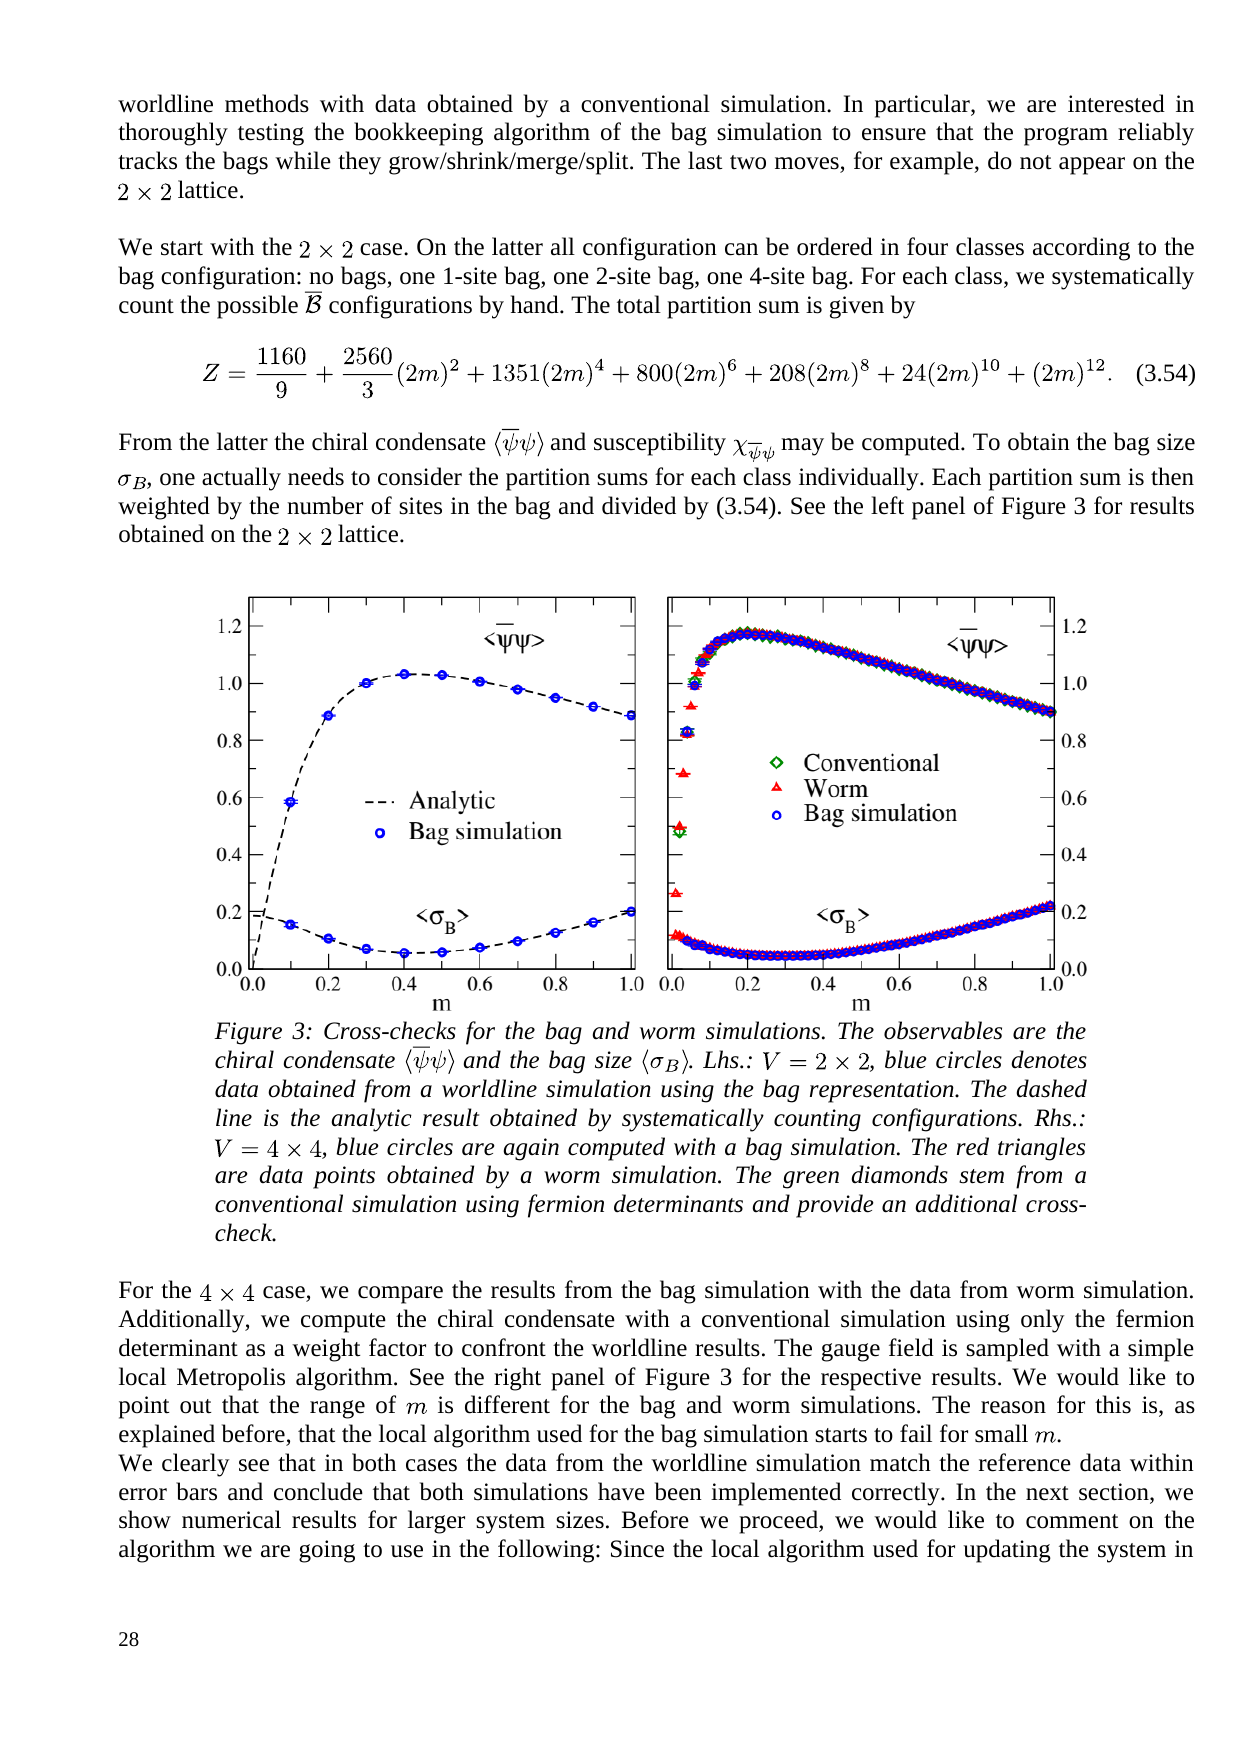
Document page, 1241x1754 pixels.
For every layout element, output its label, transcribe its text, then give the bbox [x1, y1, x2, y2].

text We start with the case. On the latter all configuration can be ordered in four classes according to the bag configuration: no bags, one 1-site bag, one 2-site bag, one 4-site bag. For each class, we systematically count the possible configurations by hand. The total partition sum is given by [118, 232, 1196, 319]
text worldline methods with data obtained by a conventional simulation. In particular, we are interested in thoroughly testing the bookkeeping algorithm of the bag simulation to ensure that the program reliably tracks the bags while they grow/shrink/merge/split. The last two moves, for example, do not appear on the lattice. [118, 89, 1196, 204]
text From the latter the chiral condensate and susceptibility may be computed. To obtain the bag size , one actually needs to consider the partition sums for each class individually. Each partition sum is then weighted by the number of sites in the bag and divided by (3.54). See the left panel of Figure 3 for results obtained on the lattice. [118, 427, 1196, 548]
text For the case, we compare the results from the bag simulation with the data from worm simulation. Additionally, we compute the chiral condensate with a conventional simulation using only the fermion determinant as a weight factor to confront the worldline results. The gauge field is sampled with a simple local Metropolis algorithm. See the right panel of Figure 3 for the respective results. We would like to point out that the range of is different for the bag and worm simulations. The reason for this is, as explained before, that the local algorithm used for the bag simulation starts to fail for small . [118, 1276, 1196, 1448]
picture [214, 595, 1088, 1011]
text Figure 3: Cross-checks for the bag and worm simulations. The observables are the chiral condensate and the bag size . Lhs.: , blue circles denotes data obtained from a worldline simulation using the bag representation. The dashed line is the analytic result obtained by systematically counting configurations. Rhs.: , blue circles are again computed with a bag simulation. The red triangles are data points obtained by a worm simulation. The green diamonds stem from a conventional simulation using fermion determinants and provide an additional cross-check. [214, 1011, 1088, 1247]
text [118, 347, 262, 398]
text (3.54) [389, 347, 1196, 398]
text We clearly see that in both cases the data from the worldline simulation match the reference data within error bars and conclude that both simulations have been implemented correctly. In the next section, we show numerical results for larger system sizes. Before we proceed, we would like to comment on the algorithm we are going to use in the following: Since the local algorithm used for updating the system in [118, 1448, 1196, 1563]
